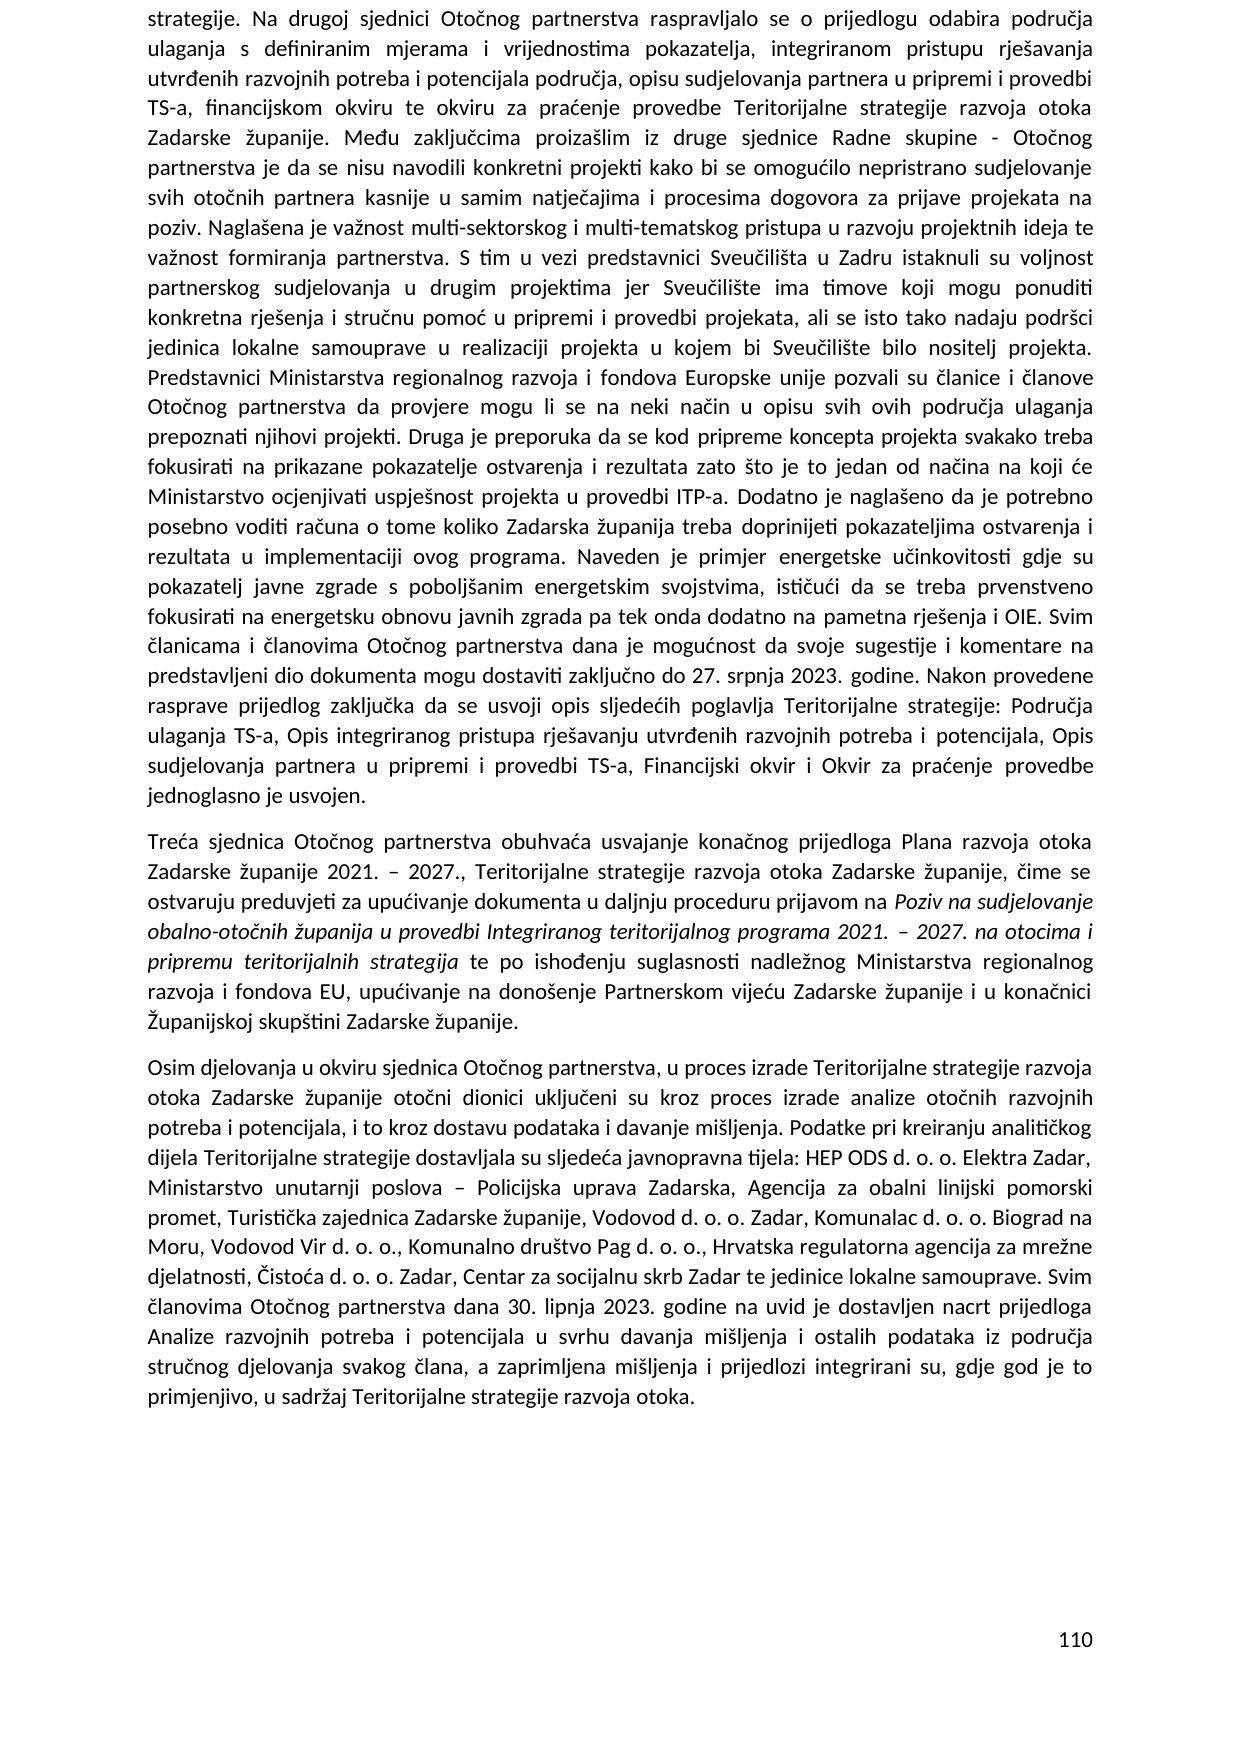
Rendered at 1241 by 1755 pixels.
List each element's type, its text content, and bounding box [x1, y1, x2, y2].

text Osim djelovanja u okviru sjednica Otočnog partnerstva, u proces izrade Teritorijalne strategije razvoja otoka Zadarske županije otočni dionici uključeni su kroz proces izrade analize otočnih razvojnih potreba i potencijala, i to kroz dostavu podataka i davanje mišljenja. Podatke pri kreiranju analitičkog dijela Teritorijalne strategije dostavljala su sljedeća javnopravna tijela: HEP ODS d. o. o. Elektra Zadar, Ministarstvo unutarnji poslova – Policijska uprava Zadarska, Agencija za obalni linijski pomorski promet, Turistička zajednica Zadarske županije, Vodovod d. o. o. Zadar, Komunalac d. o. o. Biograd na Moru, Vodovod Vir d. o. o., Komunalno društvo Pag d. o. o., Hrvatska regulatorna agencija za mrežne djelatnosti, Čistoća d. o. o. Zadar, Centar za socijalnu skrb Zadar te jedinice lokalne samouprave. Svim članovima Otočnog partnerstva dana 30. lipnja 2023. godine na uvid je dostavljen nacrt prijedloga Analize razvojnih potreba i potencijala u svrhu davanja mišljenja i ostalih podataka iz područja stručnog djelovanja svakog člana, a zaprimljena mišljenja i prijedlozi integrirani su, gdje god je to primjenjivo, u sadržaj Teritorijalne strategije razvoja otoka. [147, 1053, 1094, 1410]
text strategije. Na drugoj sjednici Otočnog partnerstva raspravljalo se o prijedlogu odabira područja ulaganja s definiranim mjerama i vrijednostima pokazatelja, integriranom pristupu rješavanja utvrđenih razvojnih potreba i potencijala područja, opisu sudjelovanja partnera u pripremi i provedbi TS-a, financijskom okviru te okviru za praćenje provedbe Teritorijalne strategije razvoja otoka Zadarske županije. Među zaključcima proizašlim iz druge sjednice Radne skupine - Otočnog partnerstva je da se nisu navodili konkretni projekti kako bi se omogućilo nepristrano sudjelovanje svih otočnih partnera kasnije u samim natječajima i procesima dogovora za prijave projekata na poziv. Naglašena je važnost multi-sektorskog i multi-tematskog pristupa u razvoju projektnih ideja te važnost formiranja partnerstva. S tim u vezi predstavnici Sveučilišta u Zadru istaknuli su voljnost partnerskog sudjelovanja u drugim projektima jer Sveučilište ima timove koji mogu ponuditi konkretna rješenja i stručnu pomoć u pripremi i provedbi projekata, ali se isto tako nadaju podršci jedinica lokalne samouprave u realizaciji projekta u kojem bi Sveučilište bilo nositelj projekta. Predstavnici Ministarstva regionalnog razvoja i fondova Europske unije pozvali su članice i članove Otočnog partnerstva da provjere mogu li se na neki način u opisu svih ovih područja ulaganja prepoznati njihovi projekti. Druga je preporuka da se kod pripreme koncepta projekta svakako treba fokusirati na prikazane pokazatelje ostvarenja i rezultata zato što je to jedan od načina na koji će Ministarstvo ocjenjivati uspješnost projekta u provedbi ITP-a. Dodatno je naglašeno da je potrebno posebno voditi računa o tome koliko Zadarska županija treba doprinijeti pokazateljima ostvarenja i rezultata u implementaciji ovog programa. Naveden je primjer energetske učinkovitosti gdje su pokazatelj javne zgrade s poboljšanim energetskim svojstvima, ističući da se treba prvenstveno fokusirati na energetsku obnovu javnih zgrada pa tek onda dodatno na pametna rješenja i OIE. Svim članicama i članovima Otočnog partnerstva dana je mogućnost da svoje sugestije i komentare na predstavljeni dio dokumenta mogu dostaviti zaključno do 27. srpnja 2023. godine. Nakon provedene rasprave prijedlog zaključka da se usvoji opis sljedećih poglavlja Teritorijalne strategije: Područja ulaganja TS-a, Opis integriranog pristupa rješavanju utvrđenih razvojnih potreba i potencijala, Opis sudjelovanja partnera u pripremi i provedbi TS-a, Financijski okvir i Okvir za praćenje provedbe jednoglasno je usvojen. [147, 4, 1094, 809]
text Treća sjednica Otočnog partnerstva obuhvaća usvajanje konačnog prijedloga Plana razvoja otoka Zadarske županije 2021. – 2027., Teritorijalne strategije razvoja otoka Zadarske županije, čime se ostvaruju preduvjeti za upućivanje dokumenta u daljnju proceduru prijavom na Poziv na sudjelovanje obalno-otočnih županija u provedbi Integriranog teritorijalnog programa 2021. – 2027. na otocima i pripremu teritorijalnih strategija te po ishođenju suglasnosti nadležnog Ministarstva regionalnog razvoja i fondova EU, upućivanje na donošenje Partnerskom vijeću Zadarske županije i u konačnici Županijskoj skupštini Zadarske županije. [147, 827, 1093, 1035]
